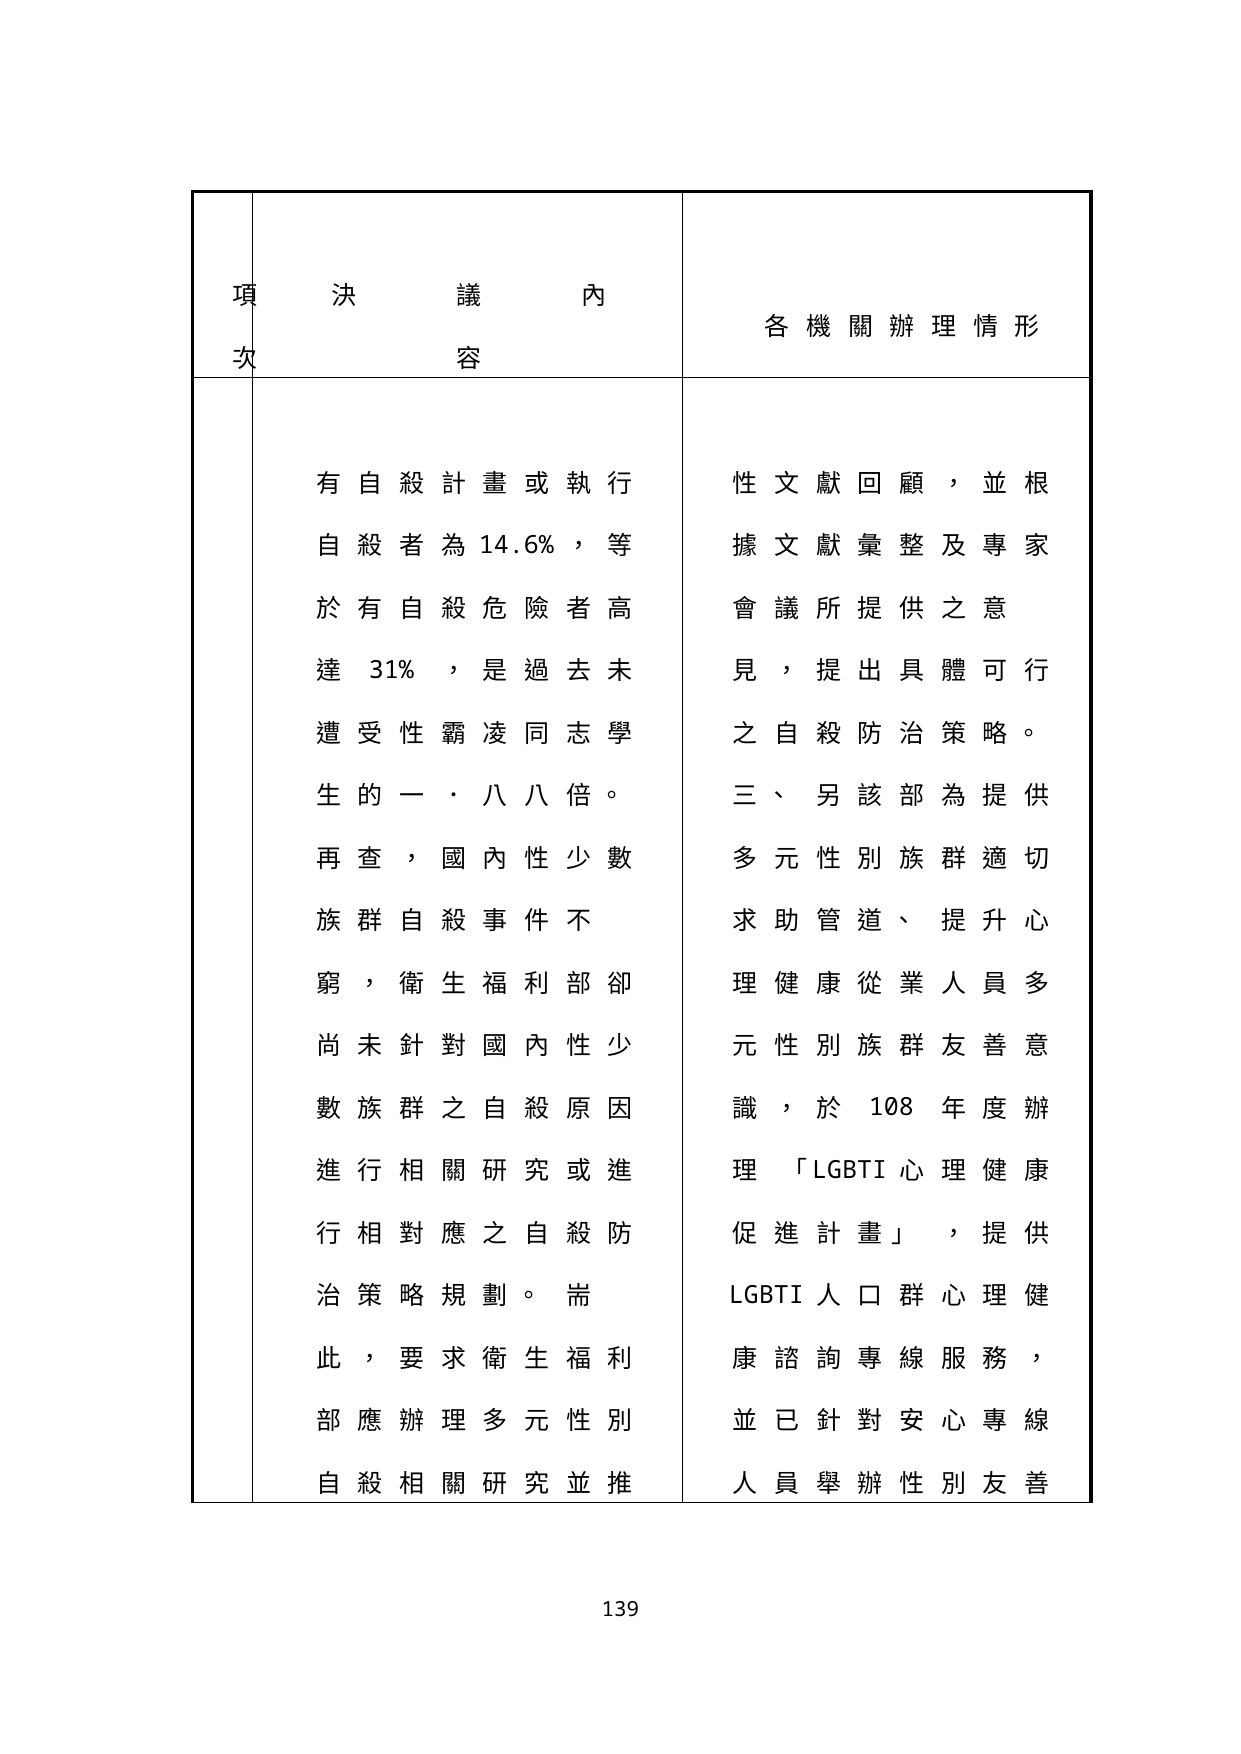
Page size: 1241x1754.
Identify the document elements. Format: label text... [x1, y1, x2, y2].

table_cell 有自殺計畫或執行自殺者為14.6%，等於有自殺危險者高達31%，是過去未遭受性霸凌同志學生的一．八八倍。再查，國內性少數族群自殺事件不窮，衛生福利部卻尚未針對國內性少數族群之自殺原因進行相關研究或進行相對應之自殺防治策略規劃。耑此，要求衛生福利部應辦理多元性別自殺相關研究並推 [253, 378, 682, 1502]
table_header 項次 [194, 193, 252, 377]
table_header 決 議 內 容 [253, 193, 682, 377]
table_header 各機關辦理情形 [683, 193, 1089, 377]
table_cell 性文獻回顧，並根據文獻彙整及專家會議所提供之意見，提出具體可行之自殺防治策略。 三、另該部為提供多元性別族群適切求助管道、提升心理健康從業人員多元性別族群友善意識，於108年度辦理「LGBTI心理健康促進計畫」，提供LGBTI人口群心理健康諮詢專線服務，並已針對安心專線人員舉辦性別友善 [683, 378, 1089, 1502]
table_cell 37. [194, 378, 252, 1502]
